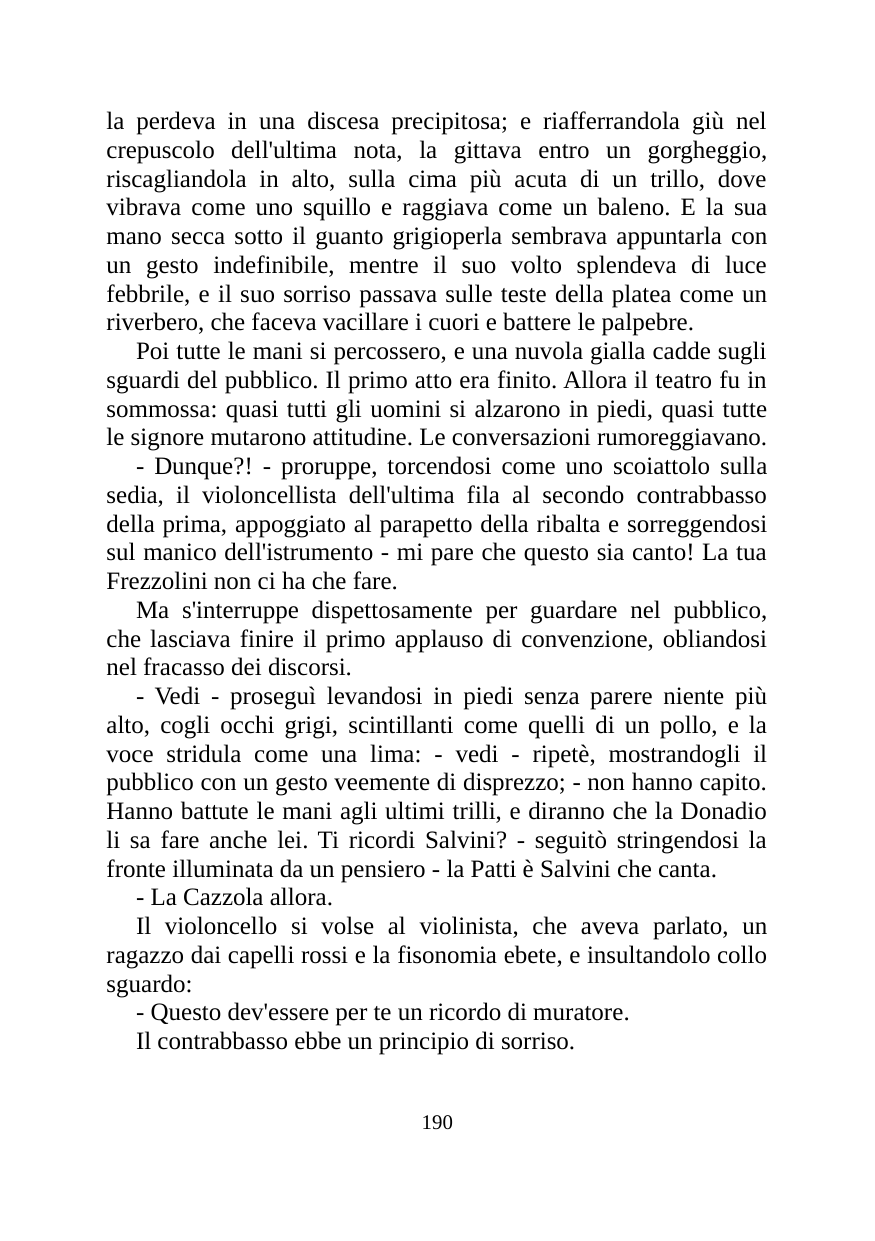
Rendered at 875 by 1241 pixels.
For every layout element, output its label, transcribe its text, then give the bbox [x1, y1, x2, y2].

text la perdeva in una discesa precipitosa; e riafferrandola giù nel crepuscolo dell'ultima nota, la gittava entro un gorgheggio, riscagliandola in alto, sulla cima più acuta di un trillo, dove vibrava come uno squillo e raggiava come un baleno. E la sua mano secca sotto il guanto grigioperla sembrava appuntarla con un gesto indefinibile, mentre il suo volto splendeva di luce febbrile, e il suo sorriso passava sulle teste della platea come un riverbero, che faceva vacillare i cuori e battere le palpebre. [106, 106, 768, 336]
text Il contrabbasso ebbe un principio di sorriso. [106, 1026, 768, 1055]
text Ma s'interruppe dispettosamente per guardare nel pubblico, che lasciava finire il primo applauso di convenzione, obliandosi nel fracasso dei discorsi. [106, 595, 768, 681]
text - Vedi - proseguì levandosi in piedi senza parere niente più alto, cogli occhi grigi, scintillanti come quelli di un pollo, e la voce stridula come una lima: - vedi - ripetè, mostrandogli il pubblico con un gesto veemente di disprezzo; - non hanno capito. Hanno battute le mani agli ultimi trilli, e diranno che la Donadio li sa fare anche lei. Ti ricordi Salvini? - seguitò stringendosi la fronte illuminata da un pensiero - la Patti è Salvini che canta. [106, 681, 768, 882]
text - La Cazzola allora. [106, 882, 768, 911]
text Il violoncello si volse al violinista, che aveva parlato, un ragazzo dai capelli rossi e la fisonomia ebete, e insultandolo collo sguardo: [106, 911, 768, 997]
text - Dunque?! - proruppe, torcendosi come uno scoiattolo sulla sedia, il violoncellista dell'ultima fila al secondo contrabbasso della prima, appoggiato al parapetto della ribalta e sorreggendosi sul manico dell'istrumento - mi pare che questo sia canto! La tua Frezzolini non ci ha che fare. [106, 451, 768, 595]
text - Questo dev'essere per te un ricordo di muratore. [106, 997, 768, 1026]
text Poi tutte le mani si percossero, e una nuvola gialla cadde sugli sguardi del pubblico. Il primo atto era finito. Allora il teatro fu in sommossa: quasi tutti gli uomini si alzarono in piedi, quasi tutte le signore mutarono attitudine. Le conversazioni rumoreggiavano. [106, 336, 768, 451]
